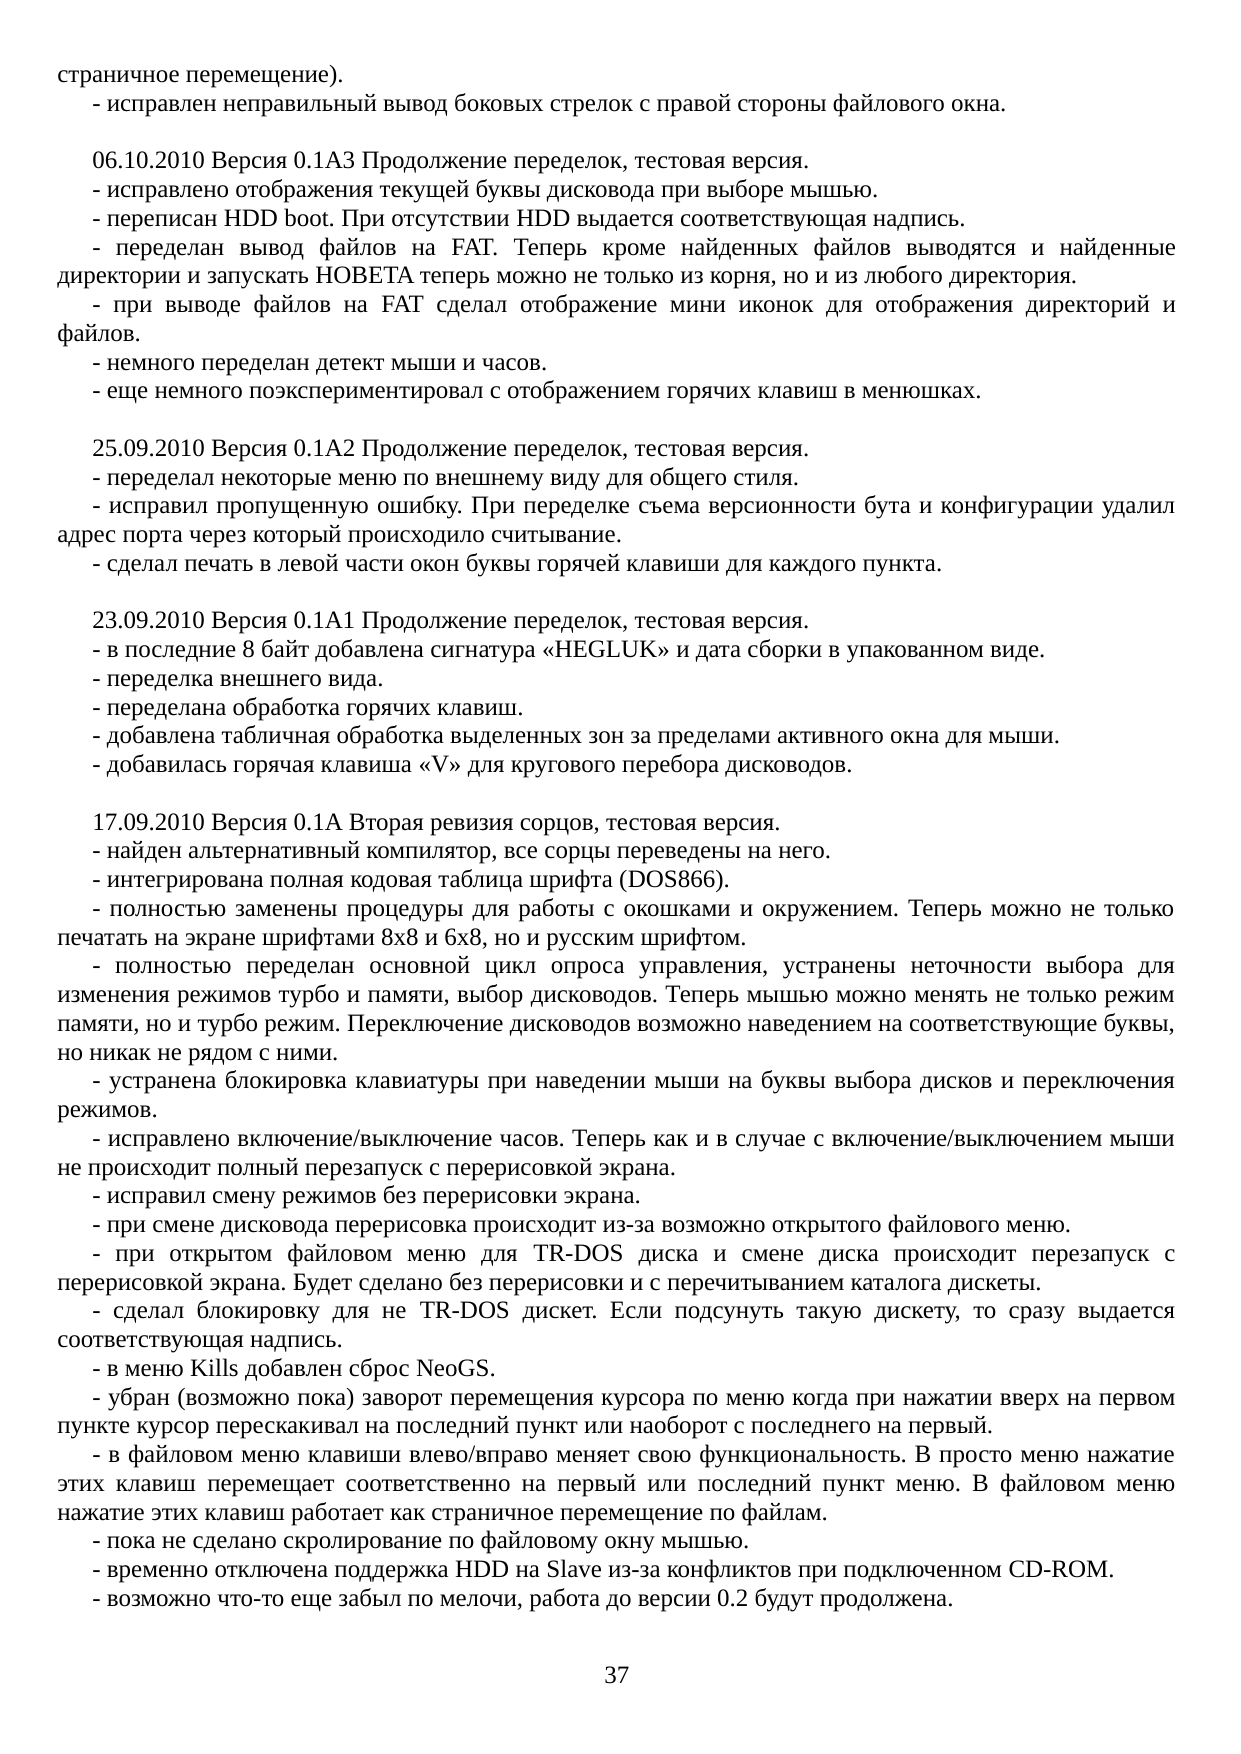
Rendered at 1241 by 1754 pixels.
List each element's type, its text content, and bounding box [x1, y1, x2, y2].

text - устранена блокировка клавиатуры при наведении мыши на буквы выбора дисков и переключения режимов. [57, 1066, 1176, 1123]
text - интегрирована полная кодовая таблица шрифта (DOS866). [57, 864, 1176, 893]
text - полностью заменены процедуры для работы с окошками и окружением. Теперь можно не только печатать на экране шрифтами 8х8 и 6х8, но и русским шрифтом. [57, 893, 1176, 951]
text - при выводе файлов на FAT сделал отображение мини иконок для отображения директорий и файлов. [57, 289, 1176, 347]
text - при смене дисковода перерисовка происходит из-за возможно открытого файлового меню. [57, 1209, 1176, 1238]
text - исправлено отображения текущей буквы дисковода при выборе мышью. [57, 174, 1176, 203]
text - немного переделан детект мыши и часов. [57, 347, 1176, 376]
text - найден альтернативный компилятор, все сорцы переведены на него. [57, 836, 1176, 864]
text 25.09.2010 Версия 0.1A2 Продолжение переделок, тестовая версия. [57, 433, 1176, 462]
text - переделана обработка горячих клавиш. [57, 692, 1176, 721]
text - в меню Kills добавлен сброс NeoGS. [57, 1353, 1176, 1382]
text - в последние 8 байт добавлена сигнатура «HEGLUK» и дата сборки в упакованном виде. [57, 634, 1176, 663]
text - исправлен неправильный вывод боковых стрелок с правой стороны файлового окна. [57, 88, 1176, 117]
text - временно отключена поддержка HDD на Slave из-за конфликтов при подключенном CD-ROM. [57, 1554, 1176, 1583]
text - полностью переделан основной цикл опроса управления, устранены неточности выбора для изменения режимов турбо и памяти, выбор дисководов. Теперь мышью можно менять не только режим памяти, но и турбо режим. Переключение дисководов возможно наведением на соответствующие буквы, но никак не рядом с ними. [57, 951, 1176, 1066]
text 06.10.2010 Версия 0.1A3 Продолжение переделок, тестовая версия. [57, 146, 1176, 174]
text - при открытом файловом меню для TR-DOS диска и смене диска происходит перезапуск с перерисовкой экрана. Будет сделано без перерисовки и с перечитыванием каталога дискеты. [57, 1238, 1176, 1296]
text - исправил пропущенную ошибку. При переделке съема версионности бута и конфигурации удалил адрес порта через который происходило считывание. [57, 491, 1176, 548]
text - возможно что-то еще забыл по мелочи, работа до версии 0.2 будут продолжена. [57, 1583, 1176, 1612]
text - еще немного поэкспериментировал с отображением горячих клавиш в менюшках. [57, 376, 1176, 404]
text - исправил смену режимов без перерисовки экрана. [57, 1181, 1176, 1209]
text - сделал блокировку для не TR-DOS дискет. Если подсунуть такую дискету, то сразу выдается соответствующая надпись. [57, 1296, 1176, 1353]
text - добавилась горячая клавиша «V» для кругового перебора дисководов. [57, 749, 1176, 778]
text - переделал некоторые меню по внешнему виду для общего стиля. [57, 462, 1176, 491]
text - исправлено включение/выключение часов. Теперь как и в случае с включение/выключением мыши не происходит полный перезапуск с перерисовкой экрана. [57, 1123, 1176, 1181]
text - переделан вывод файлов на FAT. Теперь кроме найденных файлов выводятся и найденные директории и запускать HOBETA теперь можно не только из корня, но и из любого директория. [57, 232, 1176, 289]
text - добавлена табличная обработка выделенных зон за пределами активного окна для мыши. [57, 721, 1176, 749]
text - убран (возможно пока) заворот перемещения курсора по меню когда при нажатии вверх на первом пункте курсор перескакивал на последний пункт или наоборот с последнего на первый. [57, 1382, 1176, 1439]
text 17.09.2010 Версия 0.1А Вторая ревизия сорцов, тестовая версия. [57, 807, 1176, 836]
text - переделка внешнего вида. [57, 663, 1176, 692]
text - сделал печать в левой части окон буквы горячей клавиши для каждого пункта. [57, 548, 1176, 577]
text 23.09.2010 Версия 0.1A1 Продолжение переделок, тестовая версия. [57, 606, 1176, 634]
text страничное перемещение). [57, 59, 1176, 88]
text - пока не сделано скролирование по файловому окну мышью. [57, 1526, 1176, 1554]
text - в файловом меню клавиши влево/вправо меняет свою функциональность. В просто меню нажатие этих клавиш перемещает соответственно на первый или последний пункт меню. В файловом меню нажатие этих клавиш работает как страничное перемещение по файлам. [57, 1439, 1176, 1526]
text - переписан HDD boot. При отсутствии HDD выдается соответствующая надпись. [57, 203, 1176, 232]
